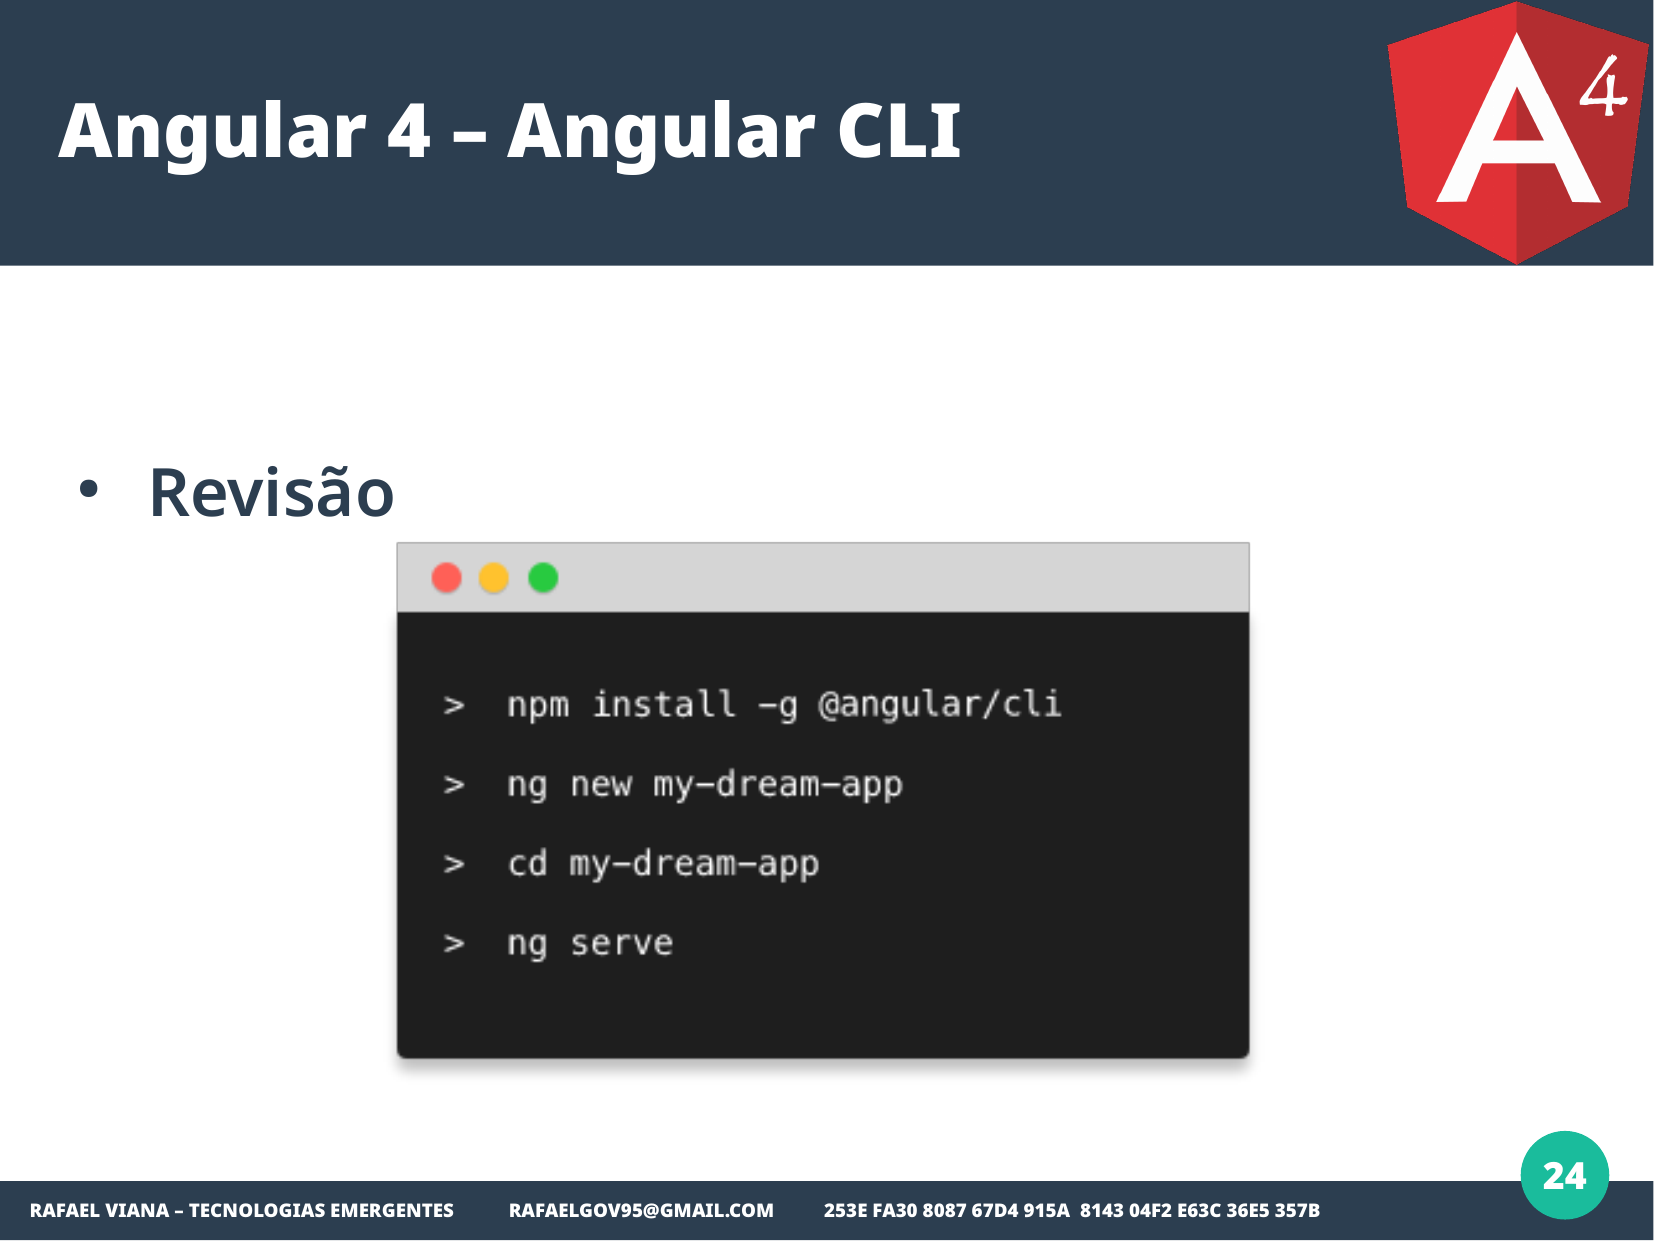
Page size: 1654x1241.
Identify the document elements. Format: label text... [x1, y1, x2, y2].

list Revisão [59, 324, 1595, 1152]
picture [1387, 0, 1654, 266]
text_box RAFAEL VIANA – TECNOLOGIAS EMERGENTES RAFAELGOV95@GMAIL.COM 253E FA30 8087 67D4 915A 8143 04F2 E63C 36E5 357B [29, 1181, 1654, 1241]
picture [383, 531, 1265, 1094]
title Angular 4 – Angular CLI [59, 49, 1387, 207]
